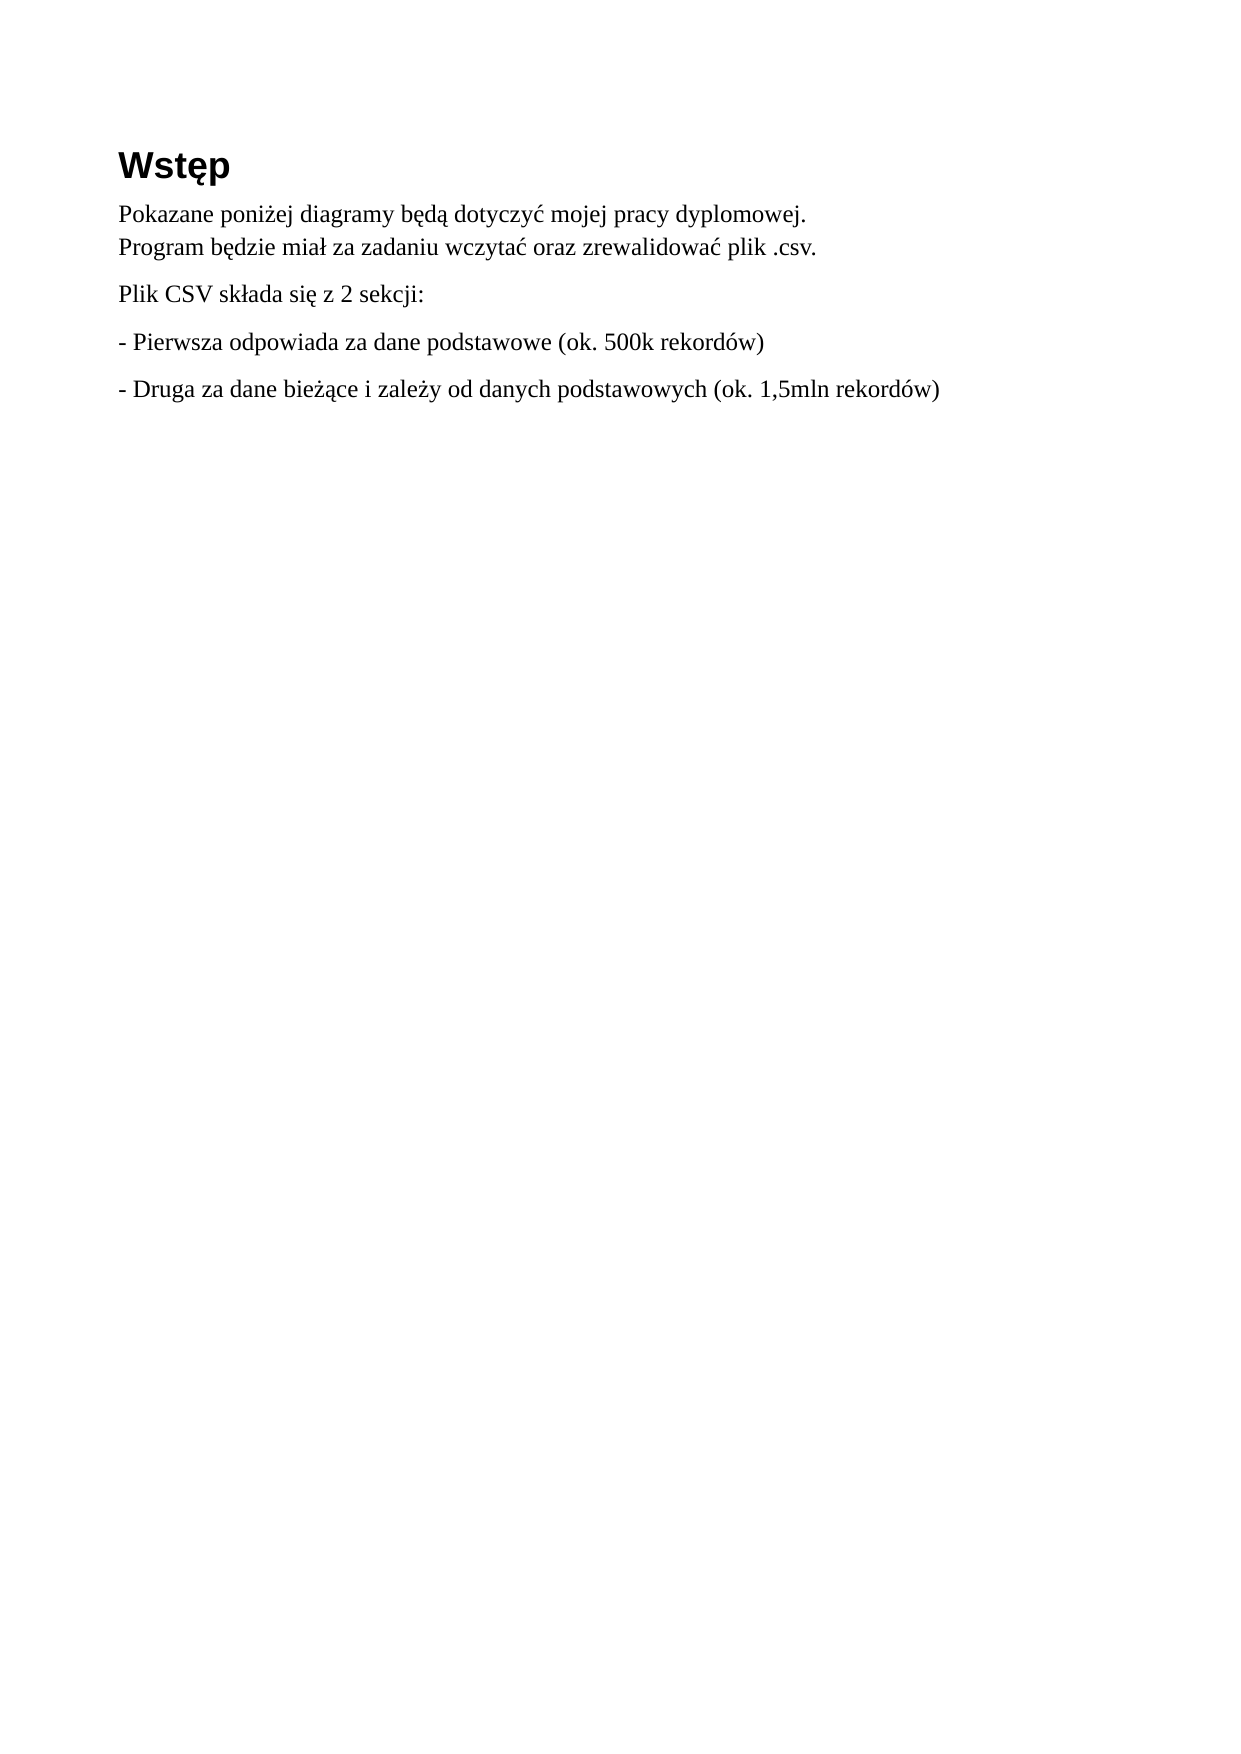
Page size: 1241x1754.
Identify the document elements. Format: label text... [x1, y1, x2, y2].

text Plik CSV składa się z 2 sekcji: [118, 279, 1122, 308]
text - Druga za dane bieżące i zależy od danych podstawowych (ok. 1,5mln rekordów) [118, 374, 1122, 403]
text - Pierwsza odpowiada za dane podstawowe (ok. 500k rekordów) [118, 327, 1122, 356]
text Pokazane poniżej diagramy będą dotyczyć mojej pracy dyplomowej. Program będzie miał za zadaniu wczytać oraz zrewalidować plik .csv. [118, 199, 1122, 261]
subtitle Wstęp [118, 143, 1122, 186]
